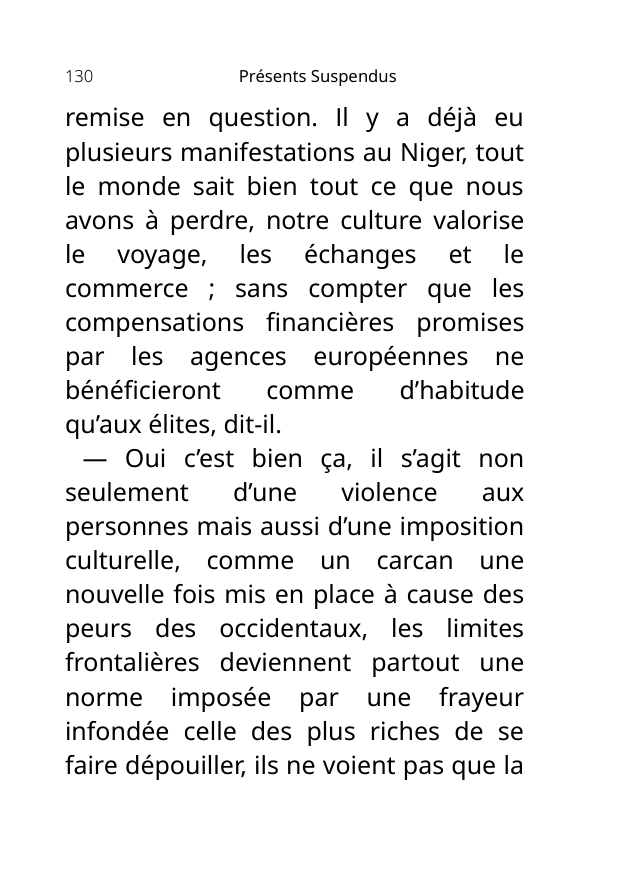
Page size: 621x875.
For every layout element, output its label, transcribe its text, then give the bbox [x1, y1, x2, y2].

text — Oui c’est bien ça, il s’agit non seulement d’une violence aux personnes mais aussi d’une imposition culturelle, comme un carcan une nouvelle fois mis en place à cause des peurs des occidentaux, les limites frontalières deviennent partout une norme imposée par une frayeur infondée celle des plus riches de se faire dépouiller, ils ne voient pas que la [65, 441, 524, 781]
text remise en question. Il y a déjà eu plusieurs manifestations au Niger, tout le monde sait bien tout ce que nous avons à perdre, notre culture valorise le voyage, les échanges et le commerce ; sans compter que les compensations financières promises par les agences européennes ne bénéficieront comme d’habitude qu’aux élites, dit-il. [65, 100, 524, 441]
